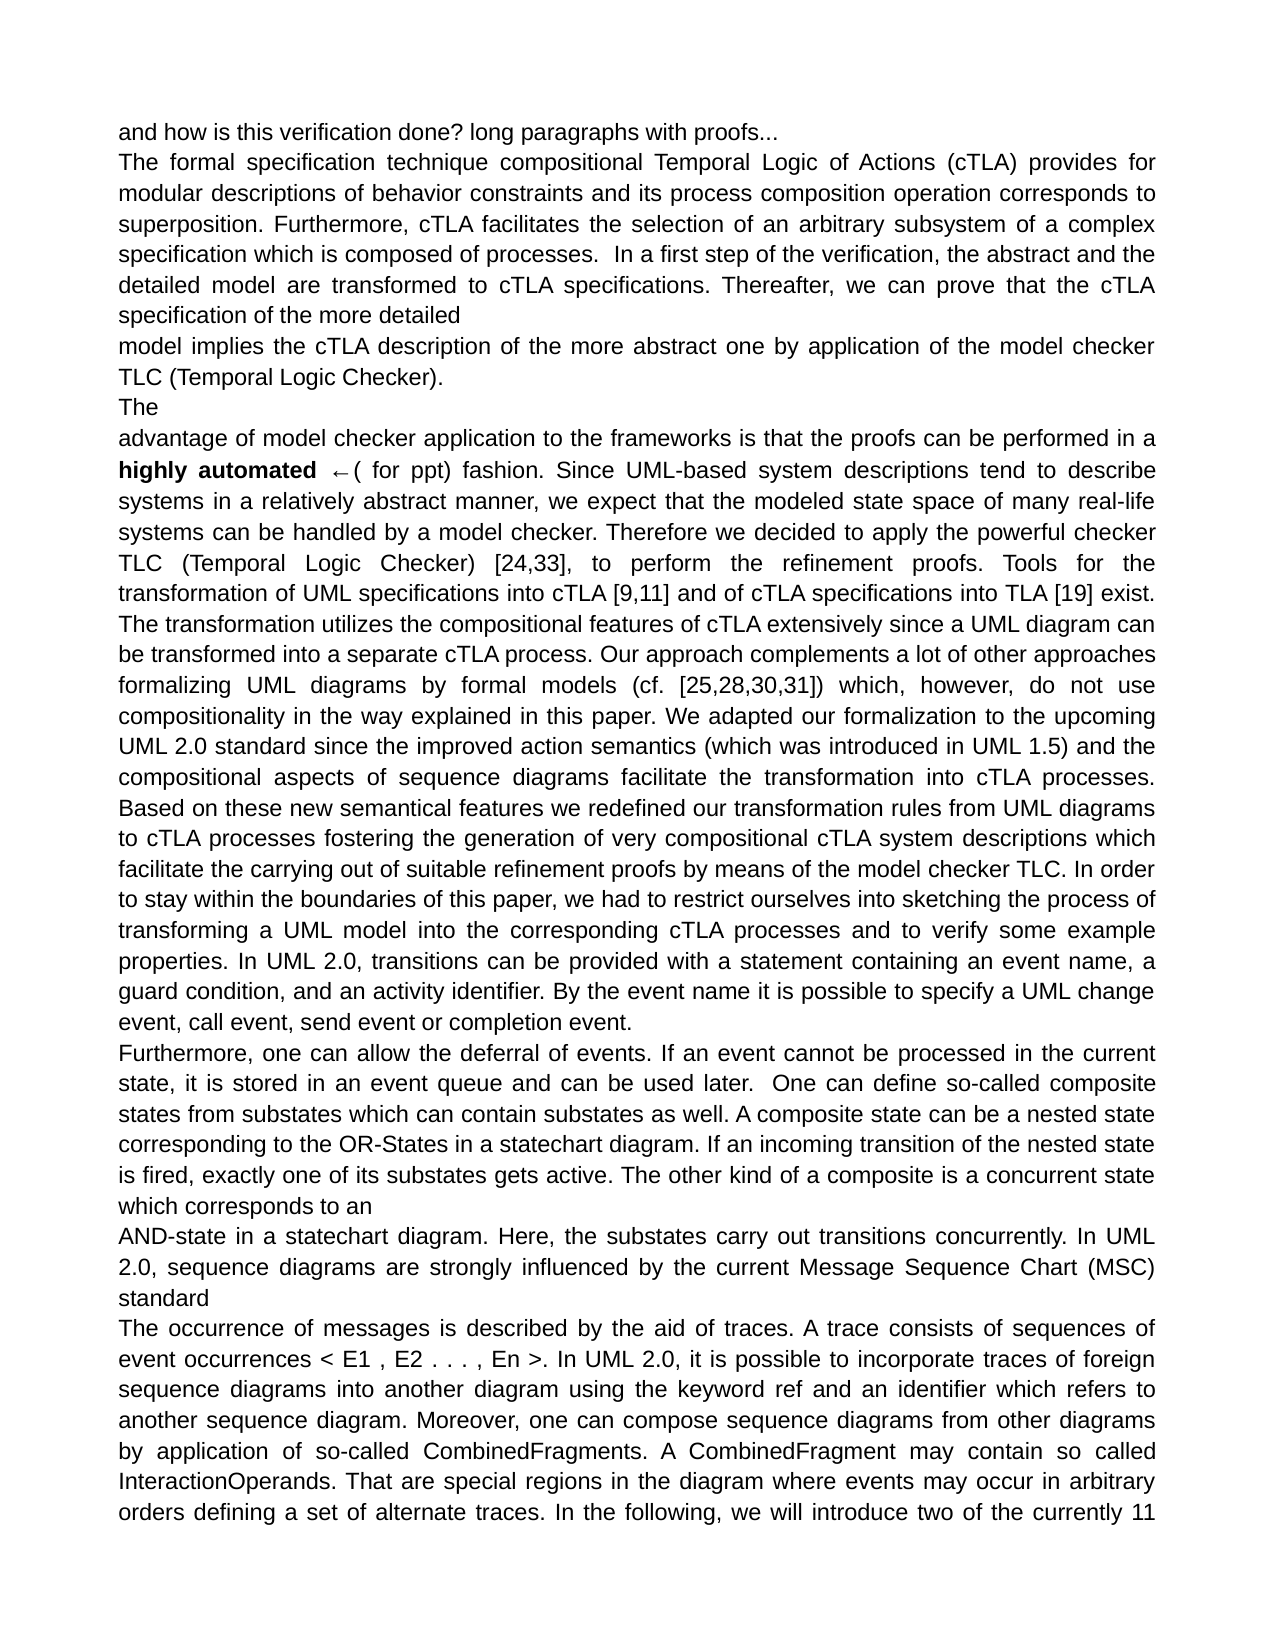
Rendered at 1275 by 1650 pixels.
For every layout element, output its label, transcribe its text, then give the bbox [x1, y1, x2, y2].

text advantage of model checker application to the frameworks is that the proofs can be performed in a highly automated ←( for ppt) fashion. Since UML-based system descriptions tend to describe systems in a relatively abstract manner, we expect that the modeled state space of many real-life systems can be handled by a model checker. Therefore we decided to apply the powerful checker TLC (Temporal Logic Checker) [24,33], to perform the refinement proofs. Tools for the transformation of UML specifications into cTLA [9,11] and of cTLA specifications into TLA [19] exist. The transformation utilizes the compositional features of cTLA extensively since a UML diagram can be transformed into a separate cTLA process. Our approach complements a lot of other approaches formalizing UML diagrams by formal models (cf. [25,28,30,31]) which, however, do not use compositionality in the way explained in this paper. We adapted our formalization to the upcoming UML 2.0 standard since the improved action semantics (which was introduced in UML 1.5) and the compositional aspects of sequence diagrams facilitate the transformation into cTLA processes. Based on these new semantical features we redefined our transformation rules from UML diagrams to cTLA processes fostering the generation of very compositional cTLA system descriptions which facilitate the carrying out of suitable refinement proofs by means of the model checker TLC. In order to stay within the boundaries of this paper, we had to restrict ourselves into sketching the process of transforming a UML model into the corresponding cTLA processes and to verify some example properties. In UML 2.0, transitions can be provided with a statement containing an event name, a guard condition, and an activity identifier. By the event name it is possible to specify a UML change event, call event, send event or completion event. [118, 424, 1157, 1035]
text The formal specification technique compositional Temporal Logic of Actions (cTLA) provides for modular descriptions of behavior constraints and its process composition operation corresponds to superposition. Furthermore, cTLA facilitates the selection of an arbitrary subsystem of a complex specification which is composed of processes. In a first step of the verification, the abstract and the detailed model are transformed to cTLA specifications. Thereafter, we can prove that the cTLA specification of the more detailed [118, 149, 1157, 329]
text model implies the cTLA description of the more abstract one by application of the model checker TLC (Temporal Logic Checker). [118, 332, 1157, 390]
text The occurrence of messages is described by the aid of traces. A trace consists of sequences of event occurrences < E1 , E2 . . . , En >. In UML 2.0, it is possible to incorporate traces of foreign sequence diagrams into another diagram using the keyword ref and an identifier which refers to another sequence diagram. Moreover, one can compose sequence diagrams from other diagrams by application of so-called CombinedFragments. A CombinedFragment may contain so called InteractionOperands. That are special regions in the diagram where events may occur in arbitrary orders defining a set of alternate traces. In the following, we will introduce two of the currently 11 [118, 1314, 1157, 1525]
text and how is this verification done? long paragraphs with proofs... [118, 118, 1157, 145]
text AND-state in a statechart diagram. Here, the substates carry out transitions concurrently. In UML 2.0, sequence diagrams are strongly influenced by the current Message Sequence Chart (MSC) standard [118, 1223, 1157, 1311]
text The [118, 394, 1157, 421]
text Furthermore, one can allow the deferral of events. If an event cannot be processed in the current state, it is stored in an event queue and can be used later. One can define so-called composite states from substates which can contain substates as well. A composite state can be a nested state corresponding to the OR-States in a statechart diagram. If an incoming transition of the nested state is fired, exactly one of its substates gets active. The other kind of a composite is a concurrent state which corresponds to an [118, 1039, 1157, 1219]
